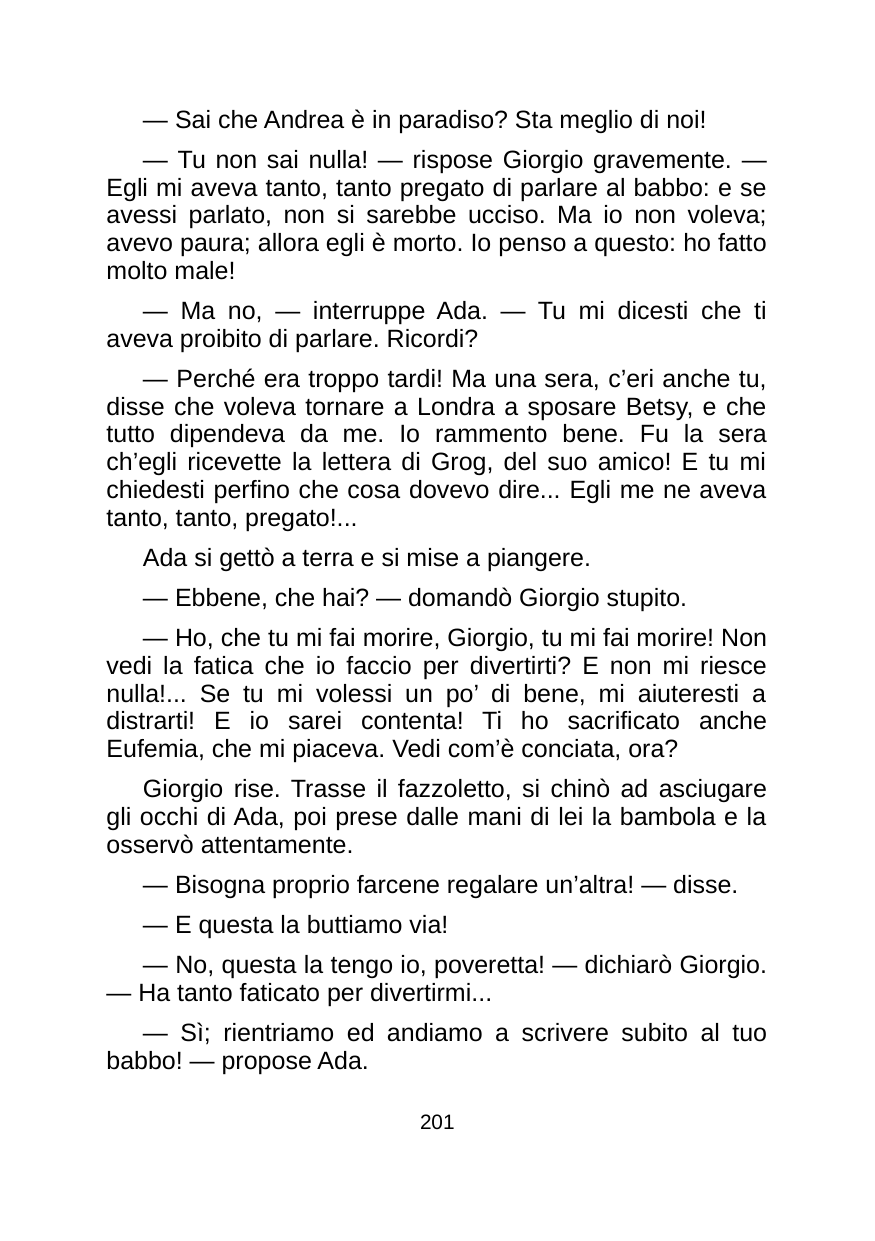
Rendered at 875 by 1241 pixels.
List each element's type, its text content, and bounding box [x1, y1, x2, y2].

text Ada si gettò a terra e si mise a piangere. [106, 544, 768, 572]
text — No, questa la tengo io, poveretta! — dichiarò Giorgio. — Ha tanto faticato per divertirmi... [106, 952, 768, 1007]
text — Ma no, — interruppe Ada. — Tu mi dicesti che ti aveva proibito di parlare. Ricordi? [106, 297, 768, 353]
text — Sì; rientriamo ed andiamo a scrivere subito al tuo babbo! — propose Ada. [106, 1019, 768, 1075]
text Giorgio rise. Trasse il fazzoletto, si chinò ad asciugare gli occhi di Ada, poi prese dalle mani di lei la bambola e la osservò attentamente. [106, 776, 768, 859]
text — Ebbene, che hai? — domandò Giorgio stupito. [106, 584, 768, 612]
text — Perché era troppo tardi! Ma una sera, c’eri anche tu, disse che voleva tornare a Londra a sposare Betsy, e che tutto dipendeva da me. Io rammento bene. Fu la sera ch’egli ricevette la lettera di Grog, del suo amico! E tu mi chiedesti perfino che cosa dovevo dire... Egli me ne aveva tanto, tanto, pregato!... [106, 365, 768, 532]
text — Bisogna proprio farcene regalare un’altra! — disse. [106, 871, 768, 899]
text — E questa la buttiamo via! [106, 911, 768, 939]
text — Ho, che tu mi fai morire, Giorgio, tu mi fai morire! Non vedi la fatica che io faccio per divertirti? E non mi riesce nulla!... Se tu mi volessi un po’ di bene, mi aiuteresti a distrarti! E io sarei contenta! Ti ho sacrificato anche Eufemia, che mi piaceva. Vedi com’è conciata, ora? [106, 624, 768, 763]
text — Tu non sai nulla! — rispose Giorgio gravemente. — Egli mi aveva tanto, tanto pregato di parlare al babbo: e se avessi parlato, non si sarebbe ucciso. Ma io non voleva; avevo paura; allora egli è morto. Io penso a questo: ho fatto molto male! [106, 146, 768, 285]
text — Sai che Andrea è in paradiso? Sta meglio di noi! [106, 106, 768, 134]
